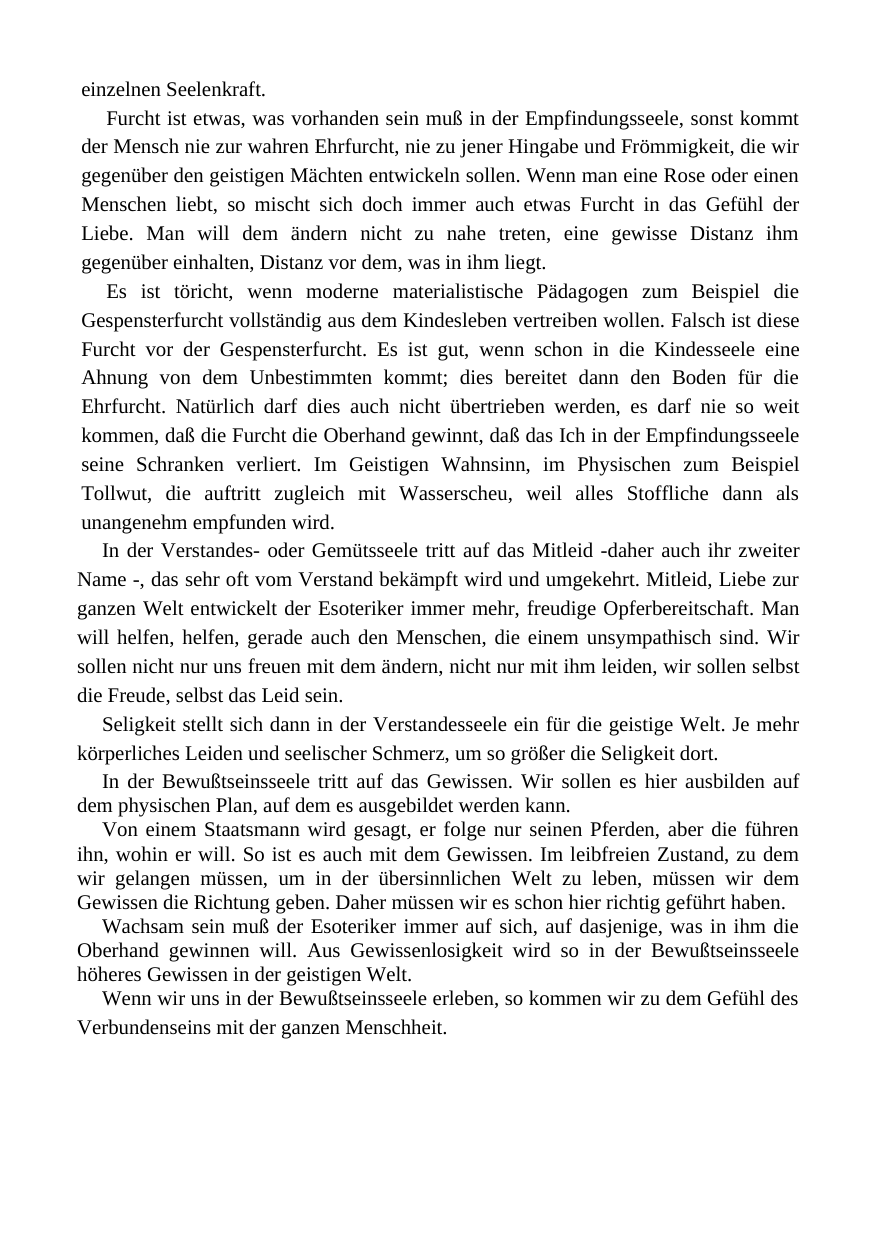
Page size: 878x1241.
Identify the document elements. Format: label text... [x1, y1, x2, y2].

text einzelnen Seelenkraft. [81, 77, 800, 101]
text Seligkeit stellt sich dann in der Verstandesseele ein für die geistige Welt. Je mehr körperliches Leiden und seelischer Schmerz, um so größer die Seligkeit dort. [77, 712, 800, 764]
text Wenn wir uns in der Bewußtseinsseele erleben, so kommen wir zu dem Gefühl des Verbundenseins mit der ganzen Menschheit. [77, 986, 800, 1039]
text In der Verstandes- oder Gemütsseele tritt auf das Mitleid -daher auch ihr zweiter Name -, das sehr oft vom Verstand bekämpft wird und umgekehrt. Mitleid, Liebe zur ganzen Welt entwickelt der Esoteriker immer mehr, freudige Opferbereitschaft. Man will helfen, helfen, gerade auch den Menschen, die einem unsympathisch sind. Wir sollen nicht nur uns freuen mit dem ändern, nicht nur mit ihm leiden, wir sollen selbst die Freude, selbst das Leid sein. [77, 538, 800, 707]
text In der Bewußtseinsseele tritt auf das Gewissen. Wir sollen es hier ausbilden auf dem physischen Plan, auf dem es ausgebildet werden kann. [77, 769, 800, 817]
text Es ist töricht, wenn moderne materialistische Pädagogen zum Beispiel die Gespensterfurcht vollständig aus dem Kindesleben vertreiben wollen. Falsch ist diese Furcht vor der Gespensterfurcht. Es ist gut, wenn schon in die Kindesseele eine Ahnung von dem Unbestimmten kommt; dies bereitet dann den Boden für die Ehrfurcht. Natürlich darf dies auch nicht übertrieben werden, es darf nie so weit kommen, daß die Furcht die Oberhand gewinnt, daß das Ich in der Empfindungsseele seine Schranken verliert. Im Geistigen Wahnsinn, im Physischen zum Beispiel Tollwut, die auftritt zugleich mit Wasserscheu, weil alles Stoffliche dann als unangenehm empfunden wird. [81, 279, 800, 534]
text Von einem Staatsmann wird gesagt, er folge nur seinen Pferden, aber die führen ihn, wohin er will. So ist es auch mit dem Gewissen. Im leibfreien Zustand, zu dem wir gelangen müssen, um in der übersinnlichen Welt zu leben, müssen wir dem Gewissen die Richtung geben. Daher müssen wir es schon hier richtig geführt haben. [77, 817, 800, 914]
text Furcht ist etwas, was vorhanden sein muß in der Empfindungsseele, sonst kommt der Mensch nie zur wahren Ehrfurcht, nie zu jener Hingabe und Frömmigkeit, die wir gegenüber den geistigen Mächten entwickeln sollen. Wenn man eine Rose oder einen Menschen liebt, so mischt sich doch immer auch etwas Furcht in das Gefühl der Liebe. Man will dem ändern nicht zu nahe treten, eine gewisse Distanz ihm gegenüber einhalten, Distanz vor dem, was in ihm liegt. [81, 106, 800, 274]
text Wachsam sein muß der Esoteriker immer auf sich, auf dasjenige, was in ihm die Oberhand gewinnen will. Aus Gewissenlosigkeit wird so in der Bewußtseinsseele höheres Gewissen in der geistigen Welt. [77, 914, 800, 986]
